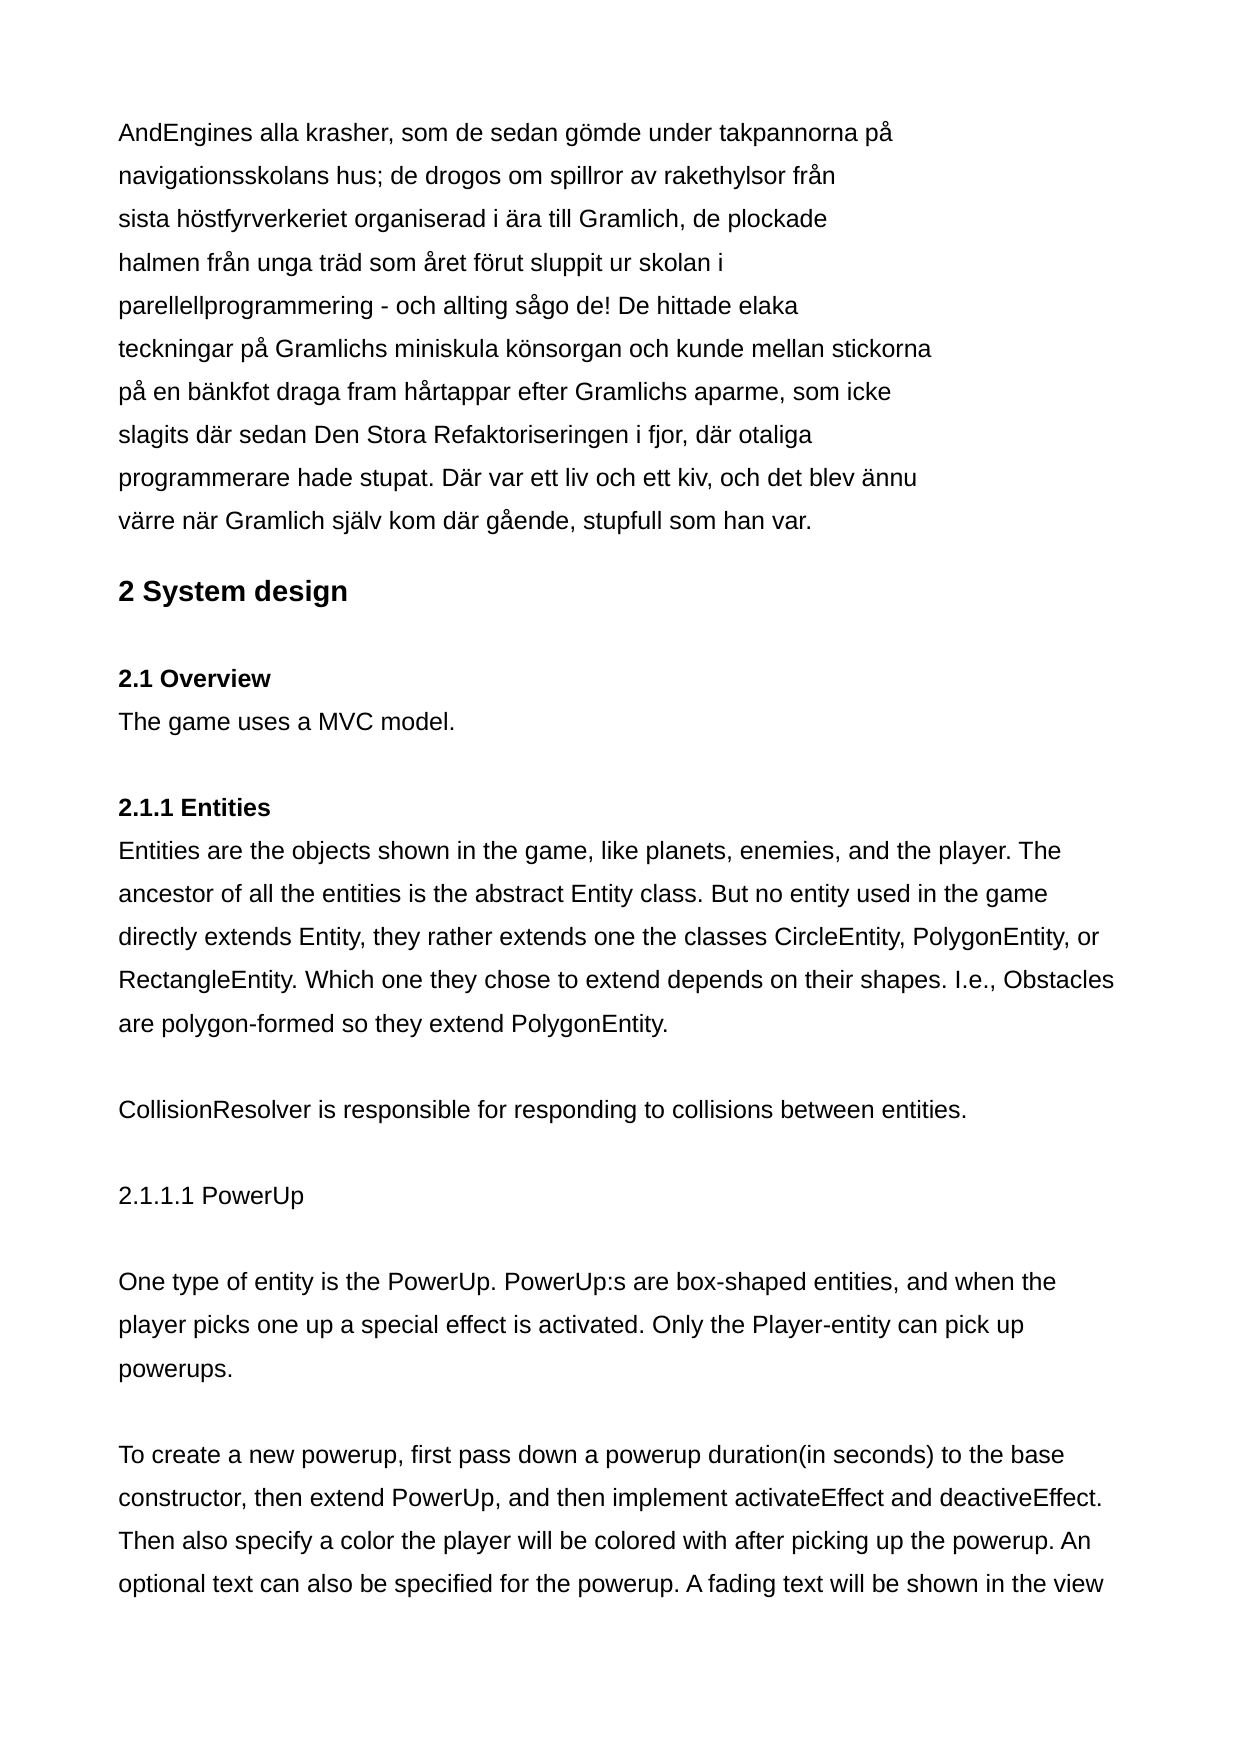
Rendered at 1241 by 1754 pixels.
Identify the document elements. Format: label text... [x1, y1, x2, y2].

text The game uses a MVC model. [118, 707, 1122, 735]
text To create a new powerup, first pass down a powerup duration(in seconds) to the base constructor, then extend PowerUp, and then implement activateEffect and deactiveEffect. Then also specify a color the player will be colored with after picking up the powerup. An optional text can also be specified for the powerup. A fading text will be shown in the view [118, 1440, 1122, 1598]
text AndEngines alla krasher, som de sedan gömde under takpannorna på [118, 118, 1122, 147]
text 2.1.1.1 PowerUp [118, 1181, 1122, 1210]
text Entities are the objects shown in the game, like planets, enemies, and the player. The ancestor of all the entities is the abstract Entity class. But no entity used in the game directly extends Entity, they rather extends one the classes CircleEntity, PolygonEntity, or RectangleEntity. Which one they chose to extend depends on their shapes. I.e., Obstacles are polygon-formed so they extend PolygonEntity. [118, 836, 1122, 1037]
text värre när Gramlich själv kom där gående, stupfull som han var. [118, 506, 1122, 535]
text på en bänkfot draga fram hårtappar efter Gramlichs aparme, som icke [118, 377, 1122, 406]
text 2.1.1 Entities [118, 793, 1122, 822]
text CollisionResolver is responsible for responding to collisions between entities. [118, 1095, 1122, 1123]
text sista höstfyrverkeriet organiserad i ära till Gramlich, de plockade [118, 204, 1122, 233]
text navigationsskolans hus; de drogos om spillror av rakethylsor från [118, 161, 1122, 190]
text programmerare hade stupat. Där var ett liv och ett kiv, och det blev ännu [118, 463, 1122, 492]
text teckningar på Gramlichs miniskula könsorgan och kunde mellan stickorna [118, 334, 1122, 362]
text halmen från unga träd som året förut sluppit ur skolan i [118, 247, 1122, 276]
text parellellprogrammering - och allting sågo de! De hittade elaka [118, 291, 1122, 319]
text One type of entity is the PowerUp. PowerUp:s are box-shaped entities, and when the player picks one up a special effect is activated. Only the Player-entity can pick up powerups. [118, 1267, 1122, 1382]
text 2.1 Overview [118, 663, 1122, 692]
subtitle 2 System design [118, 574, 1122, 608]
text slagits där sedan Den Stora Refaktoriseringen i fjor, där otaliga [118, 420, 1122, 449]
